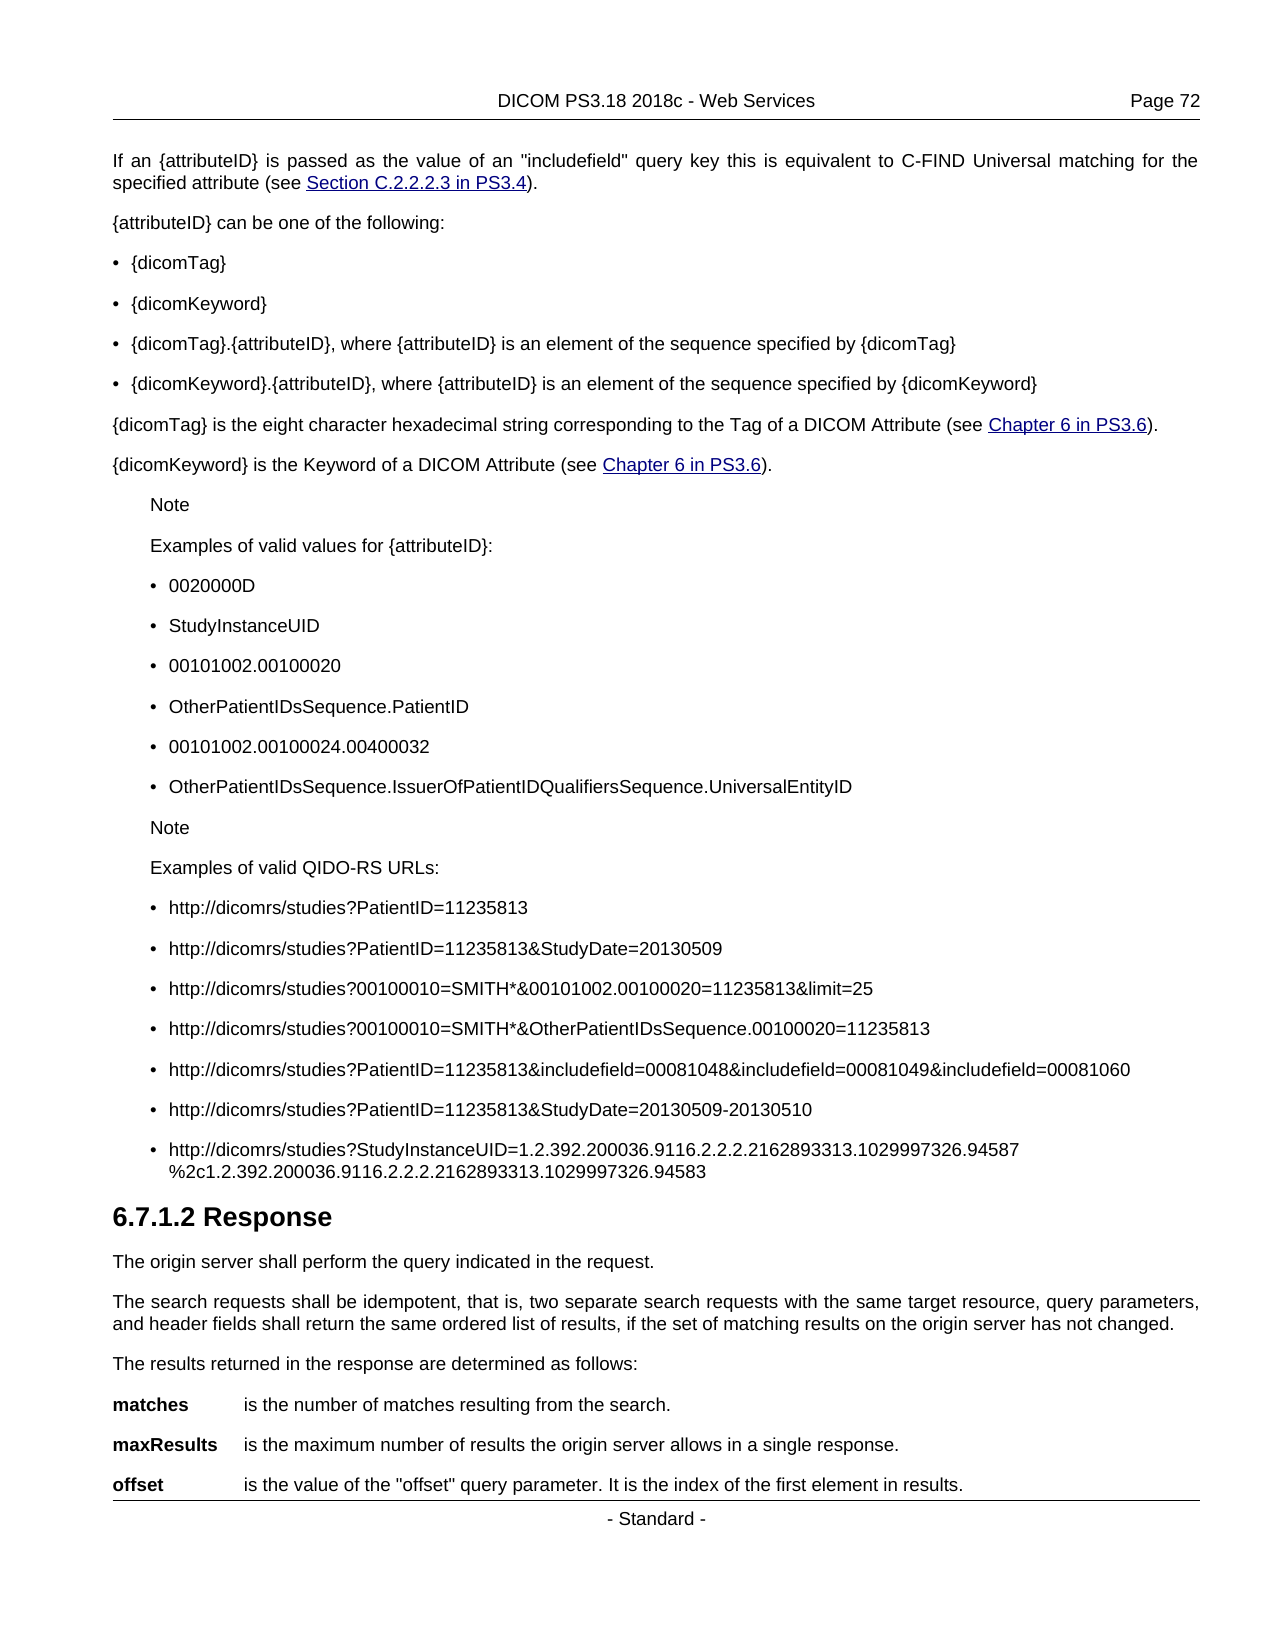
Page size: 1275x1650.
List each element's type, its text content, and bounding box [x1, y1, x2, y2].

list OtherPatientIDsSequence.IssuerOfPatientIDQualifiersSequence.UniversalEntityID [150, 776, 1162, 798]
text The origin server shall perform the query indicated in the request. [112, 1251, 1200, 1272]
text Note [150, 494, 1162, 516]
text {dicomTag} is the eight character hexadecimal string corresponding to the Tag of a DICOM Attribute (see Chapter 6 in PS3.6). [112, 413, 1200, 435]
text {attributeID} can be one of the following: [112, 212, 1200, 233]
list 00101002.00100024.00400032 [150, 736, 1162, 757]
list 00101002.00100020 [150, 655, 1162, 677]
text The results returned in the response are determined as follows: [112, 1353, 1200, 1375]
list http://dicomrs/studies​?PatientID=11235813​&includefield=00081048​&includefield=00081049​&includefield=00081060 [150, 1058, 1162, 1080]
list http://dicomrs/studies​?StudyInstanceUID=1.2.392.200036.9116.2.2.2.2162893313.1029997326.94587​%2c1.2.392.200036.9116.2.2.2.2162893313.1029997326.94583 [150, 1139, 1162, 1182]
list {dicomTag} [112, 252, 1200, 274]
list http://dicomrs/studies​?00100010=SMITH*​&OtherPatientIDsSequence.00100020=11235813 [150, 1018, 1162, 1040]
list 0020000D [150, 575, 1162, 596]
list {dicomKeyword} [112, 292, 1200, 314]
text offset is the value of the "offset" query parameter. It is the index of the first element in results. [112, 1474, 1200, 1496]
text The search requests shall be idempotent, that is, two separate search requests with the same target resource, query parameters, and header fields shall return the same ordered list of results, if the set of matching results on the origin server has not changed. [112, 1291, 1200, 1334]
text Note [150, 817, 1162, 838]
list {dicomKeyword}.{attributeID}, where {attributeID} is an element of the sequence specified by {dicomKeyword} [112, 373, 1200, 395]
text 6.7.1.2 Response [112, 1201, 1200, 1232]
text Examples of valid values for {attributeID}: [150, 534, 1162, 556]
text matches is the number of matches resulting from the search. [112, 1393, 1200, 1415]
text Examples of valid QIDO-RS URLs: [150, 857, 1162, 878]
text {dicomKeyword} is the Keyword of a DICOM Attribute (see Chapter 6 in PS3.6). [112, 454, 1200, 475]
list StudyInstanceUID [150, 615, 1162, 637]
list http://dicomrs/studies​?PatientID=11235813​&StudyDate=20130509 [150, 937, 1162, 959]
text If an {attributeID} is passed as the value of an "includefield" query key this is equivalent to C-FIND Universal matching for the specified attribute (see Section C.2.2.2.3 in PS3.4). [112, 150, 1200, 193]
list http://dicomrs/studies​?PatientID=11235813 [150, 897, 1162, 919]
list {dicomTag}.{attributeID}, where {attributeID} is an element of the sequence specified by {dicomTag} [112, 333, 1200, 354]
list http://dicomrs/studies​?00100010=SMITH*​&00101002.00100020=11235813​&limit=25 [150, 978, 1162, 999]
list http://dicomrs/studies​?PatientID=11235813​&StudyDate=20130509-20130510 [150, 1099, 1162, 1120]
list OtherPatientIDsSequence.PatientID [150, 696, 1162, 717]
text maxResults is the maximum number of results the origin server allows in a single response. [112, 1434, 1200, 1455]
